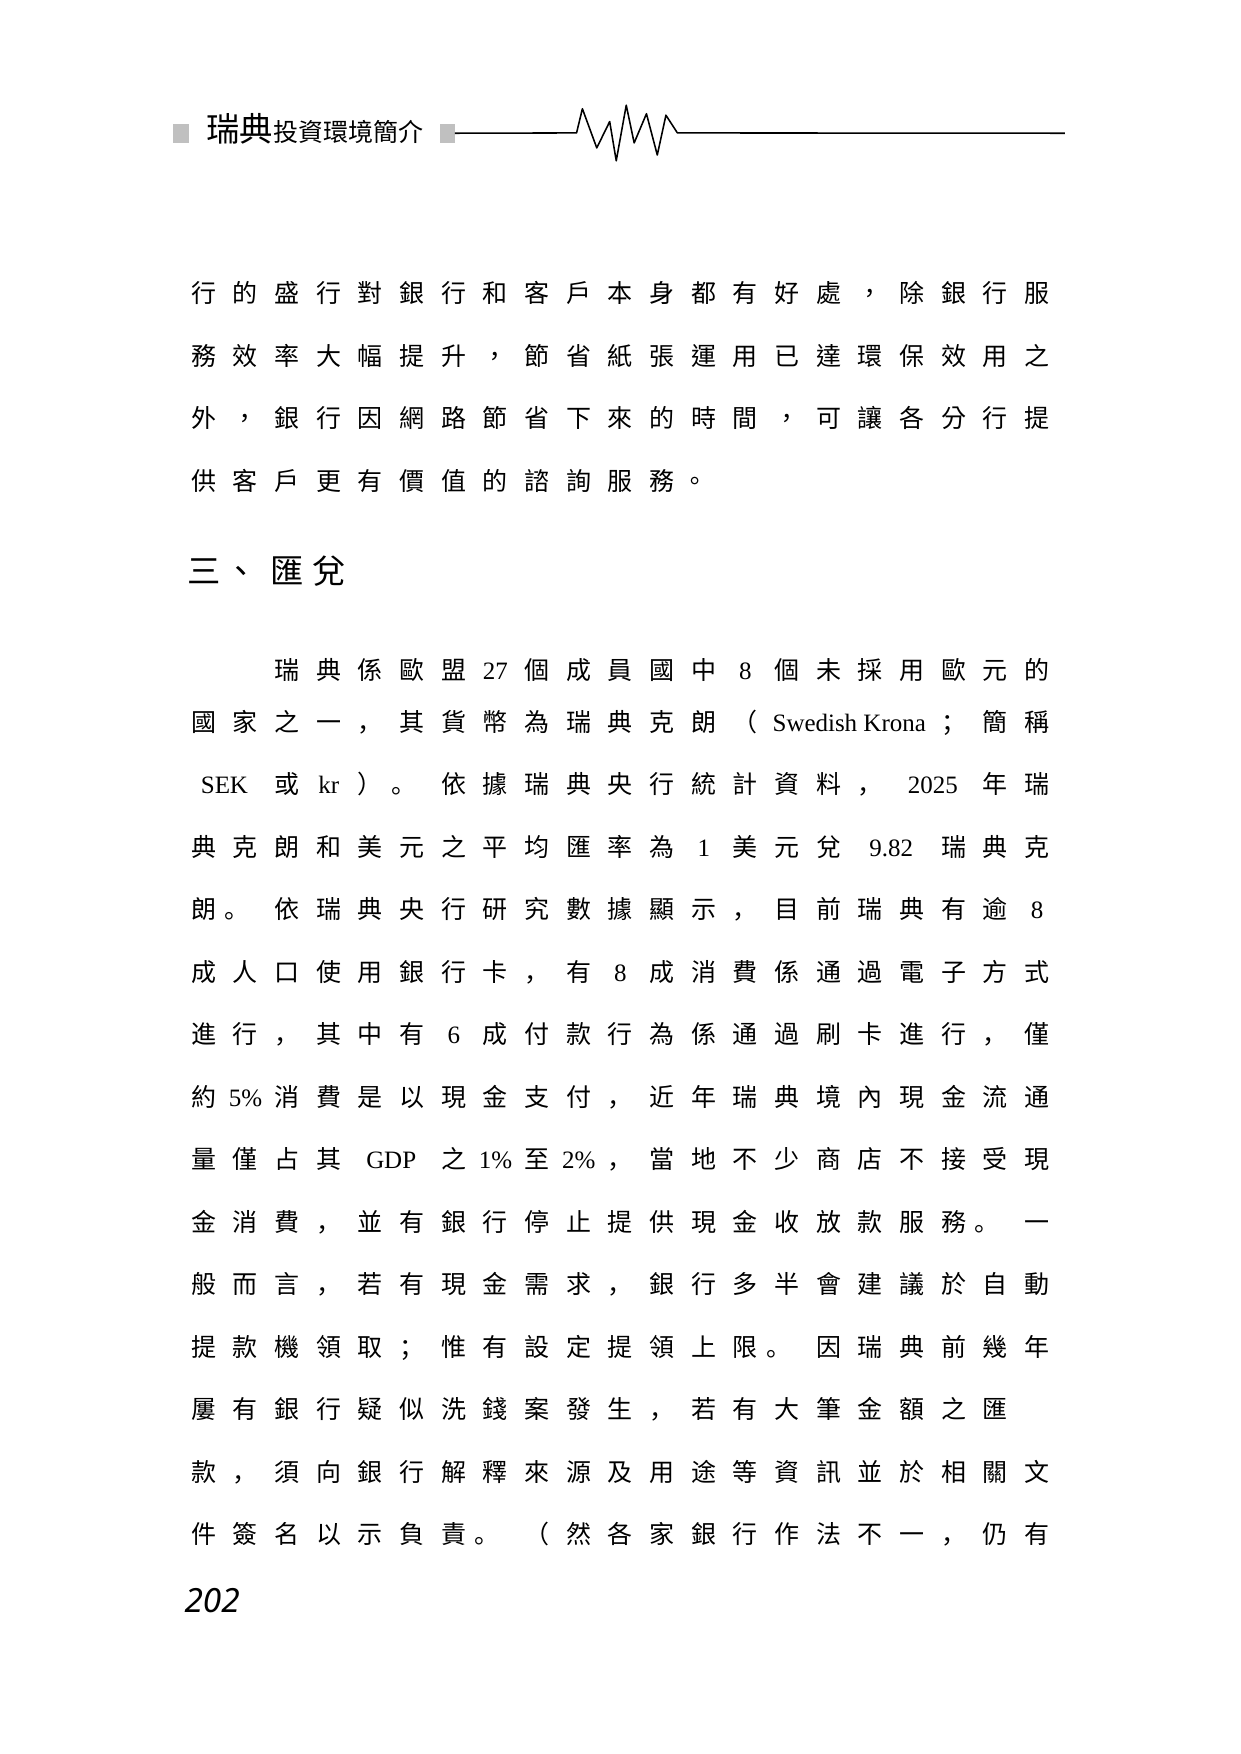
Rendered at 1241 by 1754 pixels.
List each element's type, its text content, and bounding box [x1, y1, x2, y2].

text 瑞典係歐盟27個成員國中8個未採用歐元的國家之一，其貨幣為瑞典克朗（Swedish Krona；簡稱SEK或kr）。依據瑞典央行統計資料，2025年瑞典克朗和美元之平均匯率為1美元兌9.82瑞典克朗。依瑞典央行研究數據顯示，目前瑞典有逾8成人口使用銀行卡，有8成消費係通過電子方式進行，其中有6成付款行為係通過刷卡進行，僅約5%消費是以現金支付，近年瑞典境內現金流通量僅占其GDP之1%至2%，當地不少商店不接受現金消費，並有銀行停止提供現金收放款服務。一般而言，若有現金需求，銀行多半會建議於自動提款機領取；惟有設定提領上限。因瑞典前幾年屢有銀行疑似洗錢案發生，若有大筆金額之匯款，須向銀行解釋來源及用途等資訊並於相關文件簽名以示負責。（然各家銀行作法不一，仍有 [183, 616, 1058, 1554]
text 三、匯兌 [183, 527, 1058, 589]
text 行的盛行對銀行和客戶本身都有好處，除銀行服務效率大幅提升，節省紙張運用已達環保效用之外，銀行因網路節省下來的時間，可讓各分行提供客戶更有價值的諮詢服務。 [183, 250, 1058, 500]
